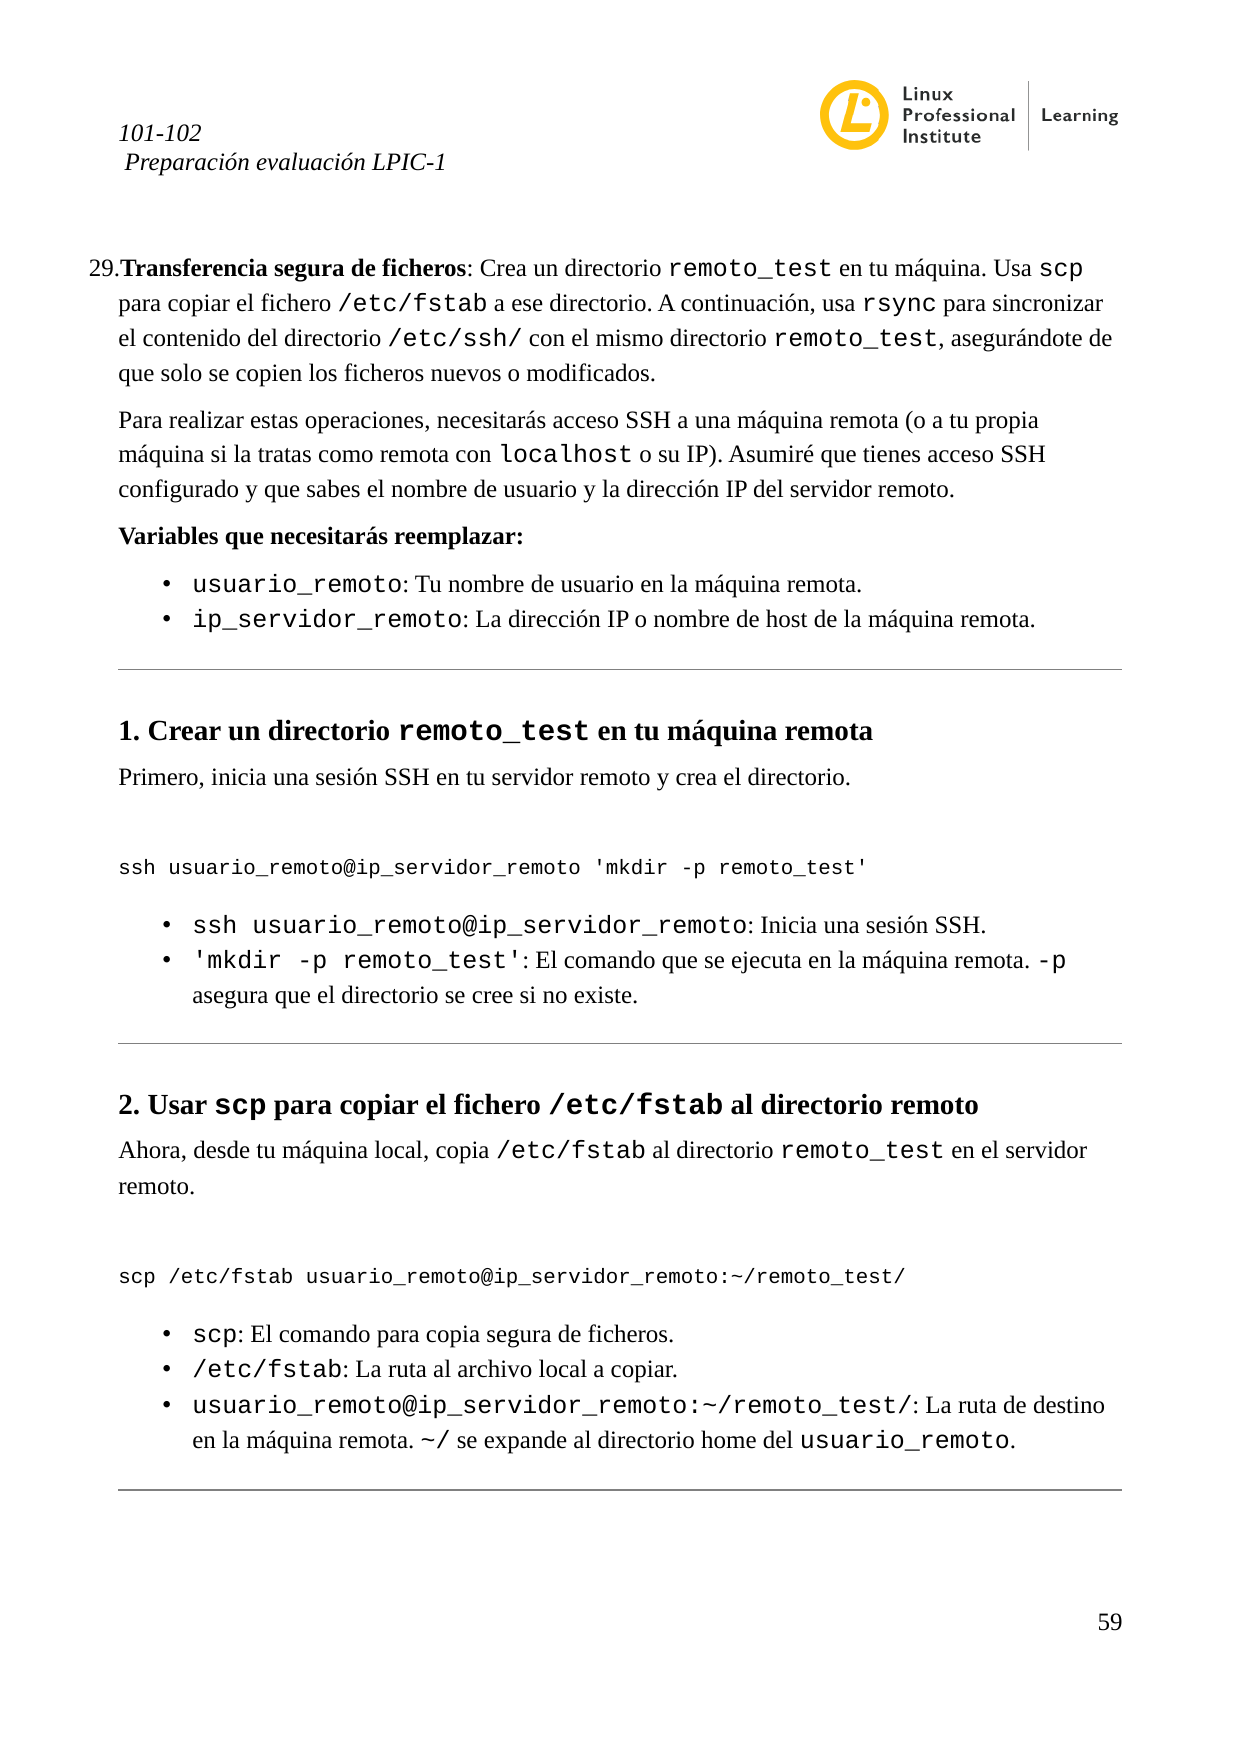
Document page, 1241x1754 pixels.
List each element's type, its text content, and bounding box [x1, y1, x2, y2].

list usuario_remoto: Tu nombre de usuario en la máquina remota. [162, 569, 1122, 600]
list ip_servidor_remoto: La dirección IP o nombre de host de la máquina remota. [162, 604, 1122, 635]
picture [819, 79, 1119, 151]
text Variables que necesitarás reemplazar: [118, 521, 1122, 550]
list scp: El comando para copia segura de ficheros. [162, 1319, 1122, 1350]
text ssh usuario_remoto@ip_servidor_remoto 'mkdir -p remoto_test' [118, 857, 1122, 881]
text scp /etc/fstab usuario_remoto@ip_servidor_remoto:~/remoto_test/ [118, 1266, 1122, 1289]
text Ahora, desde tu máquina local, copia /etc/fstab al directorio remoto_test en el servidor remoto. [118, 1136, 1122, 1199]
text Primero, inicia una sesión SSH en tu servidor remoto y crea el directorio. [118, 762, 1122, 791]
subtitle 2. Usar scp para copiar el fichero /etc/fstab al directorio remoto [118, 1087, 1122, 1123]
list usuario_remoto@ip_servidor_remoto:~/remoto_test/: La ruta de destino en la máquina remota. ~/ se expande al directorio home del usuario_remoto. [162, 1390, 1122, 1456]
list ssh usuario_remoto@ip_servidor_remoto: Inicia una sesión SSH. [162, 910, 1122, 941]
list 'mkdir -p remoto_test': El comando que se ejecuta en la máquina remota. -p asegura que el directorio se cree si no existe. [162, 946, 1122, 1009]
list /etc/fstab: La ruta al archivo local a copiar. [162, 1354, 1122, 1385]
list Transferencia segura de ficheros: Crea un directorio remoto_test en tu máquina. Usa scp para copiar el fichero /etc/fstab a ese directorio. A continuación, usa rsync para sincronizar el contenido del directorio /etc/ssh/ con el mismo directorio remoto_test, asegurándote de que solo se copien los ficheros nuevos o modificados. [118, 253, 1122, 387]
subtitle 1. Crear un directorio remoto_test en tu máquina remota [118, 713, 1122, 749]
text Para realizar estas operaciones, necesitarás acceso SSH a una máquina remota (o a tu propia máquina si la tratas como remota con localhost o su IP). Asumiré que tienes acceso SSH configurado y que sabes el nombre de usuario y la dirección IP del servidor remoto. [118, 406, 1122, 502]
